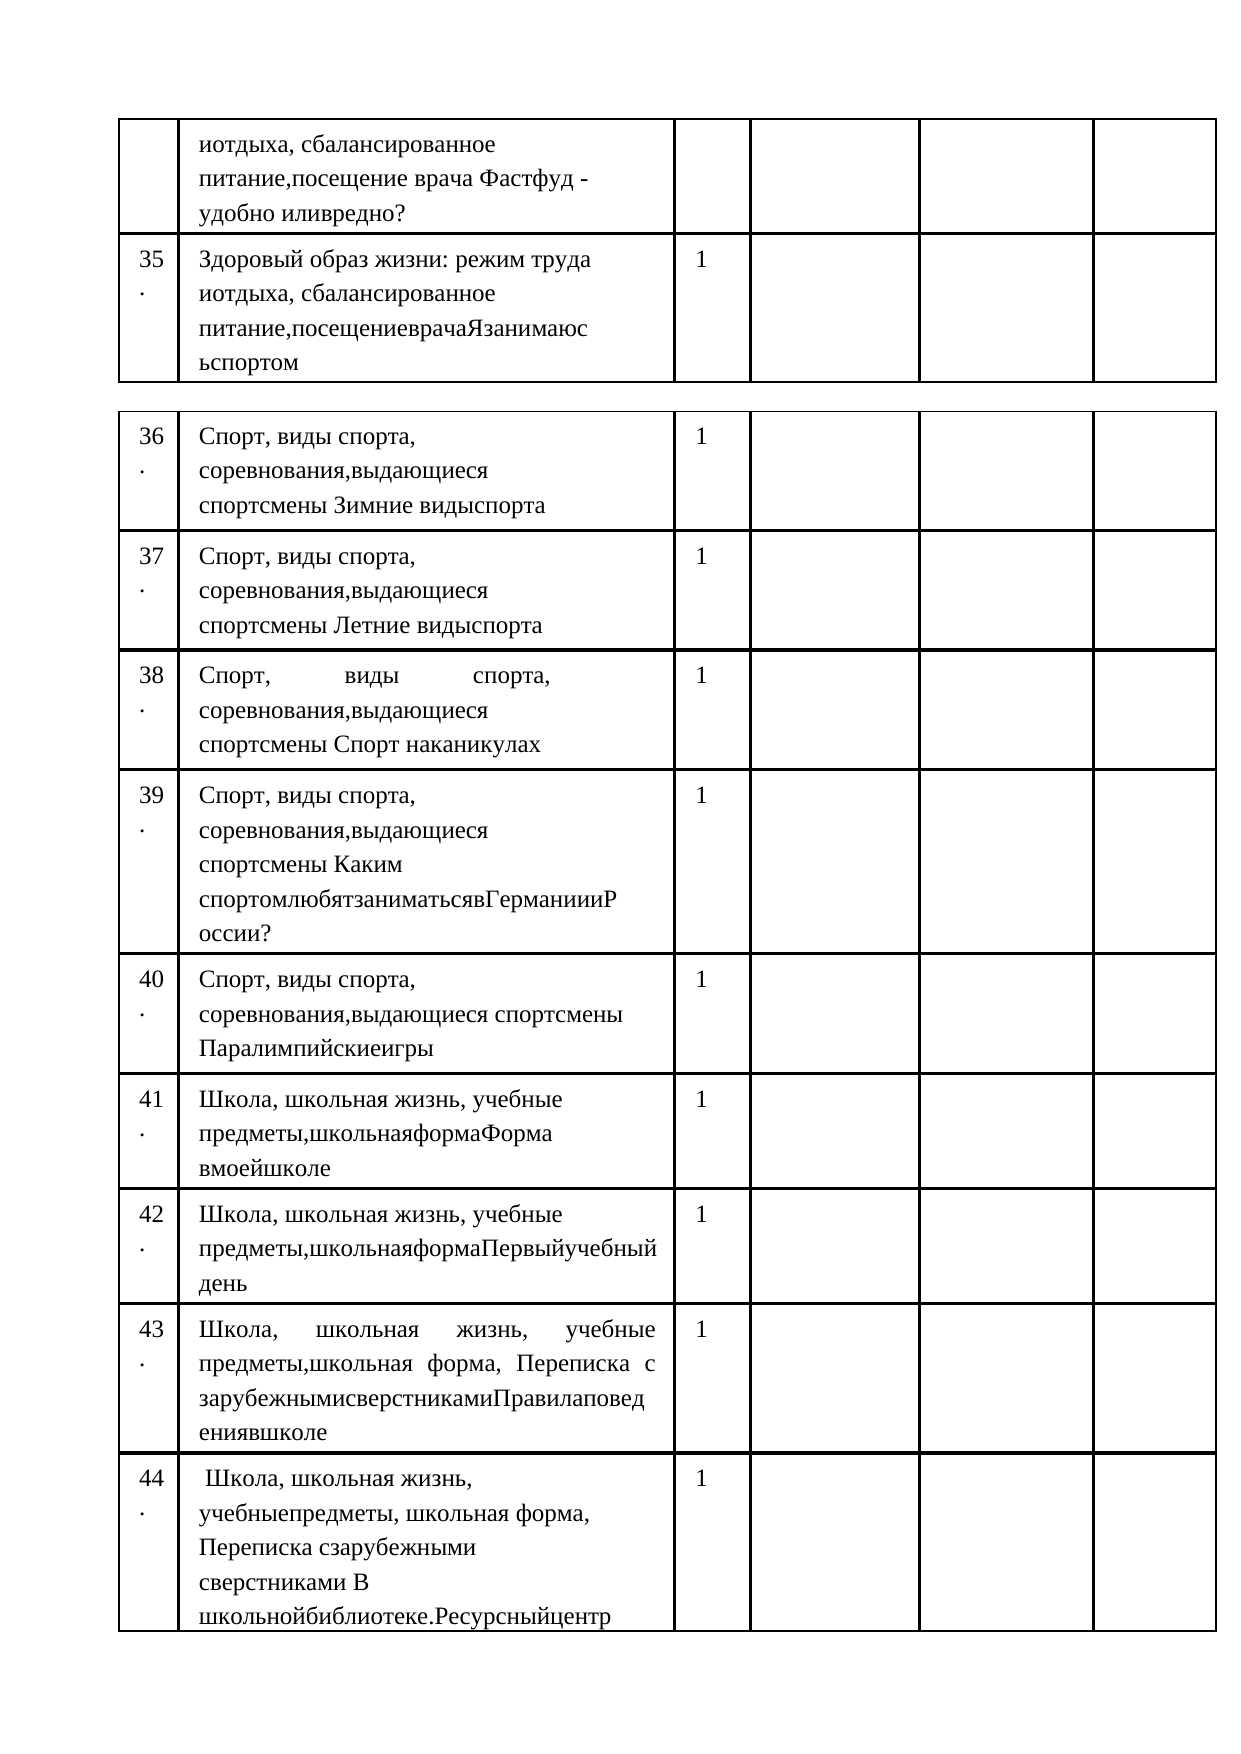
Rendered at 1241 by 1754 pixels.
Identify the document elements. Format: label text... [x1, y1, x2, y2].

table_cell [1095, 120, 1215, 232]
table_header 36. [120, 412, 177, 529]
table_cell иотдыха, сбалансированное питание,посещение врача Фастфуд - удобно иливредно? [180, 120, 673, 232]
table_cell [921, 532, 1092, 648]
table_cell [921, 120, 1092, 232]
table_cell 1 [676, 532, 749, 648]
table_cell [752, 652, 918, 768]
table_cell 43. [120, 1305, 177, 1451]
table_cell [752, 1455, 918, 1630]
table_cell [120, 120, 177, 232]
table_cell [921, 1190, 1092, 1302]
table_cell Школа, школьная жизнь, учебные предметы,школьнаяформаФорма вмоейшколе [180, 1075, 673, 1187]
table_cell Школа, школьная жизнь, учебныепредметы, школьная форма, Переписка сзарубежными сверстниками В школьнойбиблиотеке.Ресурсныйцентр [180, 1455, 673, 1630]
table_cell 1 [676, 1455, 749, 1630]
table_cell 1 [676, 652, 749, 768]
table_cell Спорт, виды спорта, соревнования,выдающиеся спортсмены Паралимпийскиеигры [180, 955, 673, 1072]
table_cell [752, 1075, 918, 1187]
table_cell Спорт, виды спорта, соревнования,выдающиеся спортсмены Каким спортомлюбятзаниматьсявГерманиииРоссии? [180, 771, 673, 952]
table_header Спорт, виды спорта, соревнования,выдающиеся спортсмены Зимние видыспорта [180, 412, 673, 529]
table_cell [921, 771, 1092, 952]
table_cell 1 [676, 1305, 749, 1451]
table_cell [1095, 235, 1215, 381]
table_cell Спорт, виды спорта, соревнования,выдающиеся спортсмены Летние видыспорта [180, 532, 673, 648]
table_cell 1 [676, 235, 749, 381]
table_cell 1 [676, 1075, 749, 1187]
table_cell [752, 771, 918, 952]
table_cell 41. [120, 1075, 177, 1187]
table_header [921, 412, 1092, 529]
table_cell [1095, 652, 1215, 768]
table_cell [1095, 532, 1215, 648]
table_header [1095, 412, 1215, 529]
table_cell [752, 532, 918, 648]
table_cell [752, 1190, 918, 1302]
table_cell 37. [120, 532, 177, 648]
table_cell [752, 1305, 918, 1451]
table_cell 1 [676, 955, 749, 1072]
table_cell 42. [120, 1190, 177, 1302]
table_cell [921, 652, 1092, 768]
table_cell 44. [120, 1455, 177, 1630]
table_cell [921, 1305, 1092, 1451]
table_cell [1095, 1455, 1215, 1630]
table_cell [752, 235, 918, 381]
table_header [752, 412, 918, 529]
table_cell [921, 235, 1092, 381]
table_cell 35. [120, 235, 177, 381]
table_cell Здоровый образ жизни: режим труда иотдыха, сбалансированное питание,посещениеврачаЯзанимаюсьспортом [180, 235, 673, 381]
table_cell [1095, 1075, 1215, 1187]
table_cell [921, 1075, 1092, 1187]
table_cell [676, 120, 749, 232]
table_cell Школа, школьная жизнь, учебные предметы,школьнаяформаПервыйучебныйдень [180, 1190, 673, 1302]
table_cell 40. [120, 955, 177, 1072]
table_cell [921, 955, 1092, 1072]
table_cell 1 [676, 771, 749, 952]
table_cell Спорт, виды спорта, соревнования,выдающиеся спортсмены Спорт наканикулах [180, 652, 673, 768]
table_cell [1095, 1190, 1215, 1302]
table_cell 39. [120, 771, 177, 952]
table_cell Школа, школьная жизнь, учебные предметы,школьная форма, Переписка с зарубежнымисверстникамиПравилаповедениявшколе [180, 1305, 673, 1451]
table_cell 1 [676, 1190, 749, 1302]
table_cell [1095, 955, 1215, 1072]
table_header 1 [676, 412, 749, 529]
table_cell 38. [120, 652, 177, 768]
table_cell [1095, 771, 1215, 952]
table_cell [1095, 1305, 1215, 1451]
table_cell [752, 120, 918, 232]
table_cell [921, 1455, 1092, 1630]
table_cell [752, 955, 918, 1072]
